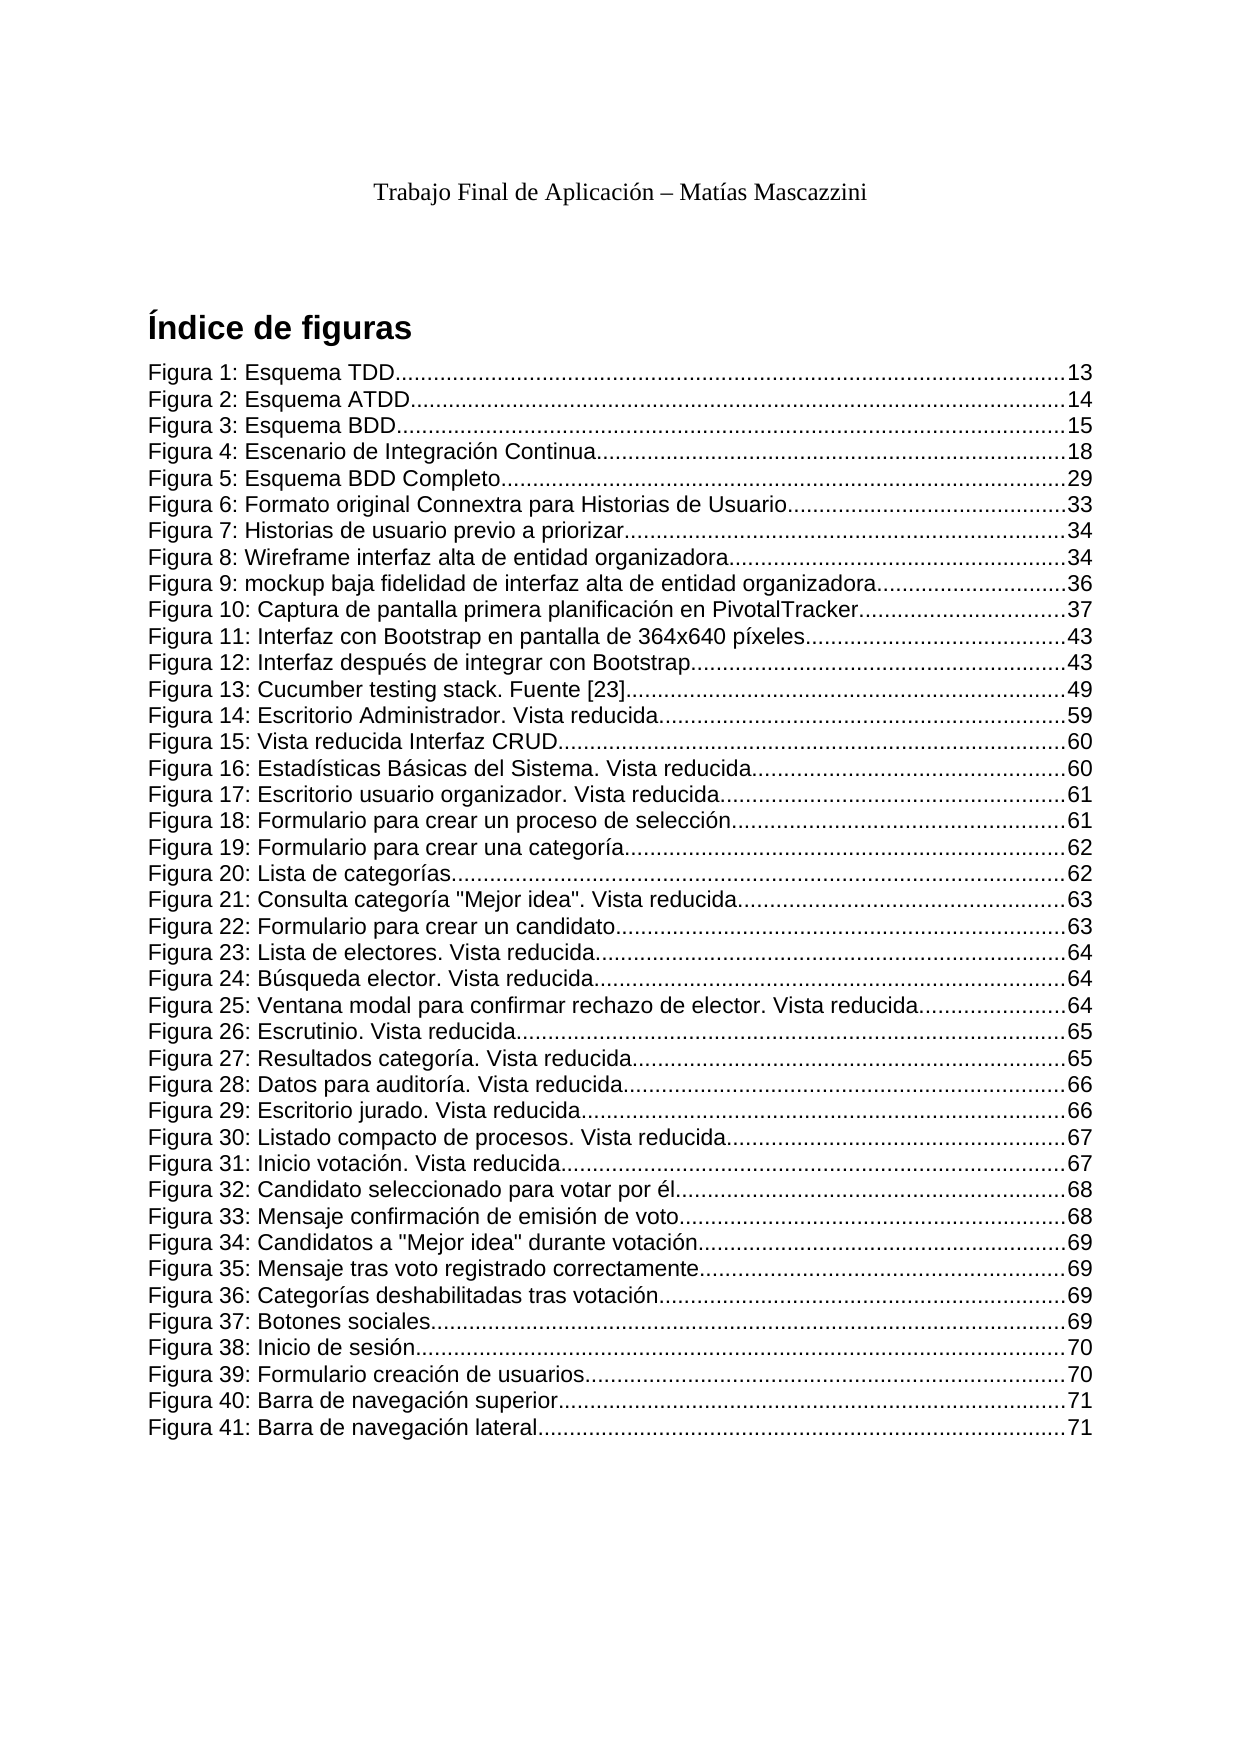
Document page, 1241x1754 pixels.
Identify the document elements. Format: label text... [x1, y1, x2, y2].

text Figura 12: Interfaz después de integrar con Bootstrap 43 [148, 649, 1093, 676]
text Figura 10: Captura de pantalla primera planificación en PivotalTracker 37 [148, 596, 1093, 623]
text Figura 4: Escenario de Integración Continua 18 [148, 438, 1093, 465]
subtitle Índice de figuras [148, 308, 1093, 347]
text Figura 41: Barra de navegación lateral. 71 [148, 1413, 1093, 1440]
text Figura 20: Lista de categorías. 62 [148, 860, 1093, 886]
text Figura 28: Datos para auditoría. Vista reducida. 66 [148, 1071, 1093, 1097]
text Figura 14: Escritorio Administrador. Vista reducida. 59 [148, 702, 1093, 728]
text Figura 19: Formulario para crear una categoría. 62 [148, 834, 1093, 860]
text Figura 11: Interfaz con Bootstrap en pantalla de 364x640 píxeles 43 [148, 623, 1093, 649]
text Figura 31: Inicio votación. Vista reducida. 67 [148, 1150, 1093, 1176]
text Figura 35: Mensaje tras voto registrado correctamente 69 [148, 1255, 1093, 1282]
text Figura 23: Lista de electores. Vista reducida. 64 [148, 939, 1093, 965]
text Figura 29: Escritorio jurado. Vista reducida. 66 [148, 1097, 1093, 1123]
text Figura 13: Cucumber testing stack. Fuente [23]. 49 [148, 676, 1093, 702]
text Figura 24: Búsqueda elector. Vista reducida. 64 [148, 965, 1093, 992]
text Figura 9: mockup baja fidelidad de interfaz alta de entidad organizadora 36 [148, 570, 1093, 596]
text Figura 18: Formulario para crear un proceso de selección. 61 [148, 807, 1093, 834]
text Figura 1: Esquema TDD 13 [148, 359, 1093, 386]
text Figura 30: Listado compacto de procesos. Vista reducida 67 [148, 1123, 1093, 1150]
text Figura 2: Esquema ATDD 14 [148, 386, 1093, 412]
text Figura 32: Candidato seleccionado para votar por él. 68 [148, 1176, 1093, 1203]
text Figura 15: Vista reducida Interfaz CRUD 60 [148, 728, 1093, 754]
text Figura 33: Mensaje confirmación de emisión de voto 68 [148, 1203, 1093, 1229]
text Figura 34: Candidatos a "Mejor idea" durante votación. 69 [148, 1229, 1093, 1255]
text Figura 27: Resultados categoría. Vista reducida. 65 [148, 1044, 1093, 1071]
text Figura 7: Historias de usuario previo a priorizar 34 [148, 517, 1093, 544]
text Figura 8: Wireframe interfaz alta de entidad organizadora 34 [148, 544, 1093, 570]
text Figura 36: Categorías deshabilitadas tras votación. 69 [148, 1282, 1093, 1308]
text Figura 40: Barra de navegación superior. 71 [148, 1387, 1093, 1413]
text Figura 39: Formulario creación de usuarios 70 [148, 1361, 1093, 1387]
text Figura 16: Estadísticas Básicas del Sistema. Vista reducida 60 [148, 754, 1093, 781]
text Figura 38: Inicio de sesión. 70 [148, 1334, 1093, 1361]
text Figura 22: Formulario para crear un candidato. 63 [148, 913, 1093, 939]
text Figura 3: Esquema BDD 15 [148, 412, 1093, 438]
text Figura 21: Consulta categoría "Mejor idea". Vista reducida. 63 [148, 886, 1093, 913]
text Figura 6: Formato original Connextra para Historias de Usuario 33 [148, 491, 1093, 517]
text Figura 25: Ventana modal para confirmar rechazo de elector. Vista reducida. 64 [148, 992, 1093, 1018]
text Figura 37: Botones sociales 69 [148, 1308, 1093, 1334]
text Figura 5: Esquema BDD Completo. 29 [148, 465, 1093, 491]
text Figura 17: Escritorio usuario organizador. Vista reducida. 61 [148, 781, 1093, 807]
text Figura 26: Escrutinio. Vista reducida. 65 [148, 1018, 1093, 1044]
